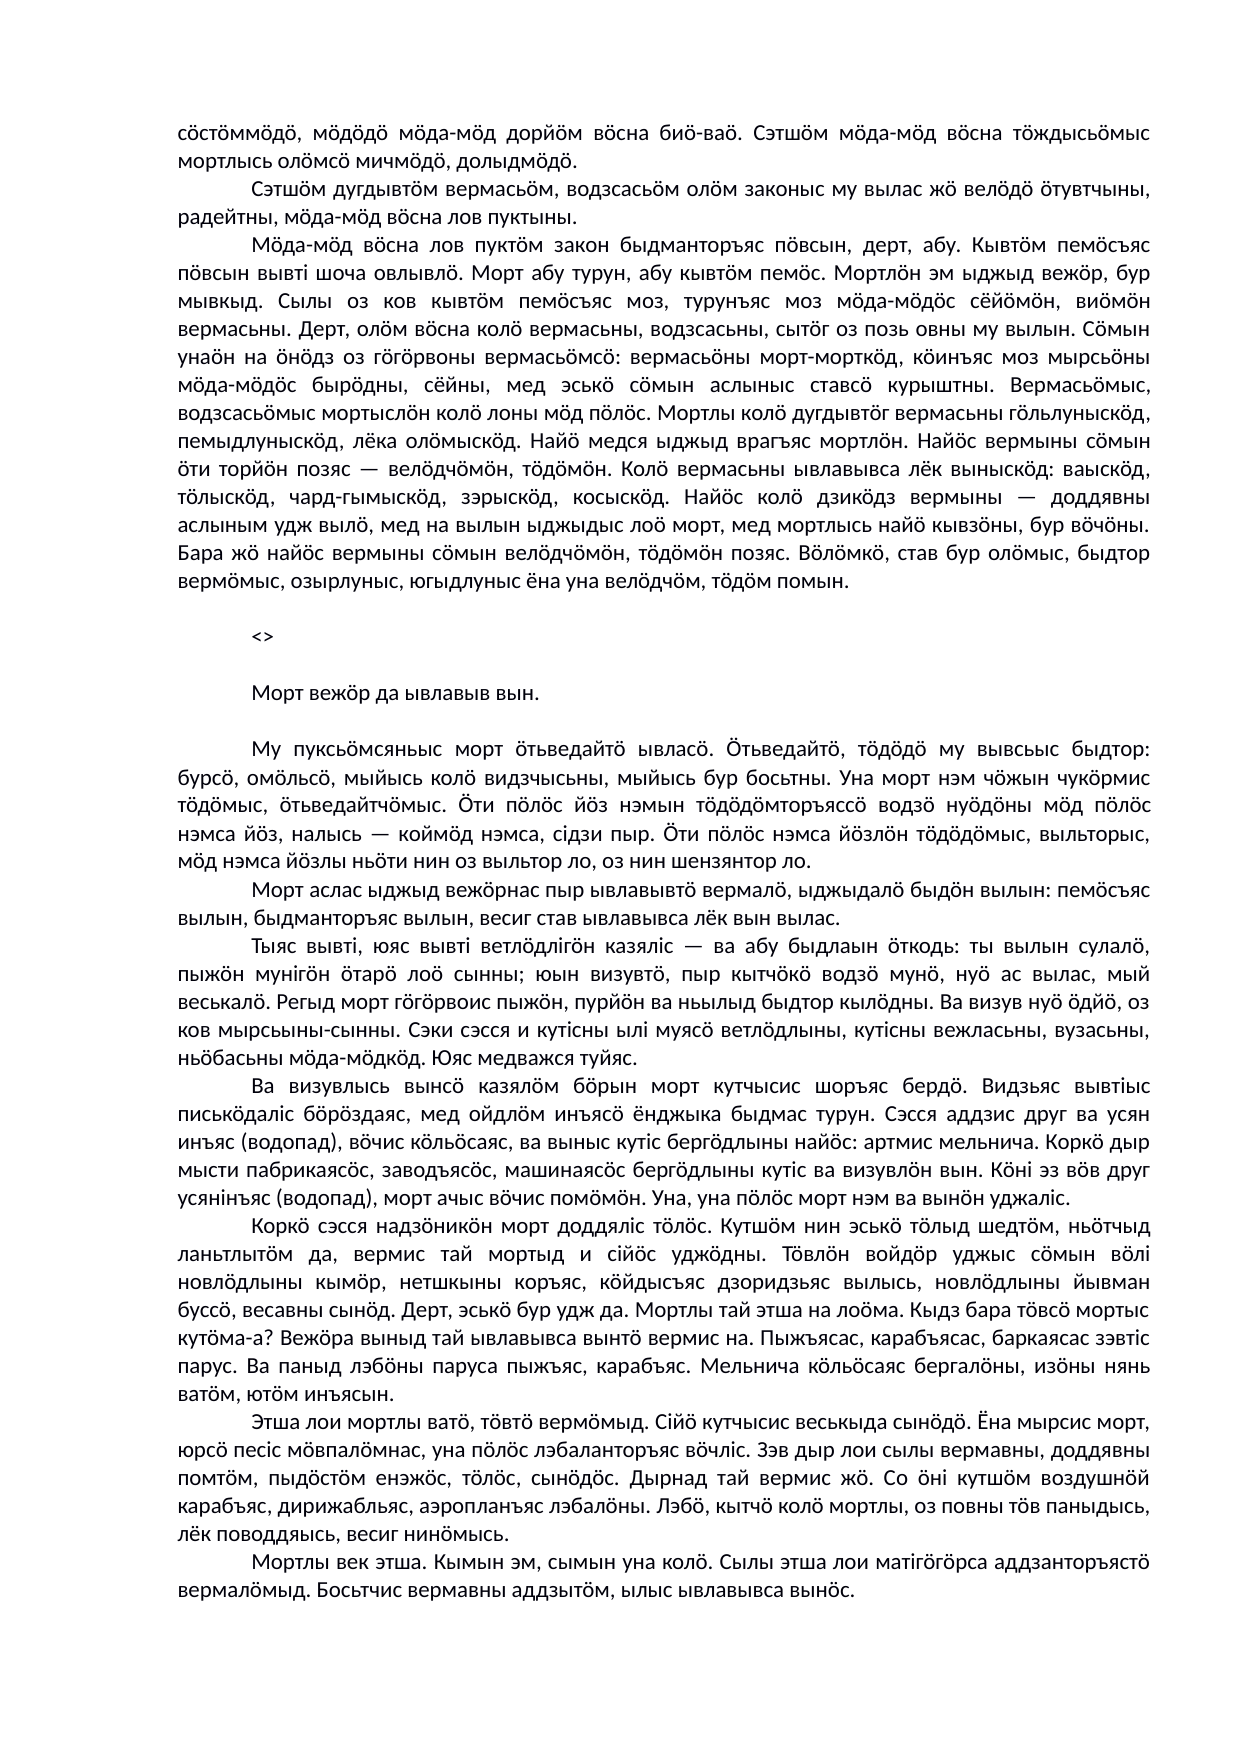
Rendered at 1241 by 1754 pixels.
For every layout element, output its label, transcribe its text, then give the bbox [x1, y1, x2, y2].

text Морт вежӧр да ывлавыв вын. [177, 678, 1152, 707]
text Этша лои мортлы ватӧ, тӧвтӧ вермӧмыд. Сійӧ кутчысис веськыда сынӧдӧ. Ёна мырсис морт, юрсӧ песіс мӧвпалӧмнас, уна пӧлӧс лэбаланторъяс вӧчліс. Зэв дыр лои сылы вермавны, доддявны помтӧм, пыдӧстӧм енэжӧс, тӧлӧс, сынӧдӧс. Дырнад тай вермис жӧ. Со ӧні кутшӧм воздушнӧй карабъяс, дирижабльяс, аэропланъяс лэбалӧны. Лэбӧ, кытчӧ колӧ мортлы, оз повны тӧв паныдысь, лёк поводдяысь, весиг нинӧмысь. [177, 1407, 1152, 1547]
text Мортлы век этша. Кымын эм, сымын уна колӧ. Сылы этша лои матігӧгӧрса аддзанторъястӧ вермалӧмыд. Босьтчис вермавны аддзытӧм, ылыс ывлавывса вынӧс. [177, 1547, 1152, 1603]
text Коркӧ сэсся надзӧникӧн морт доддяліс тӧлӧс. Кутшӧм нин эськӧ тӧлыд шедтӧм, ньӧтчыд ланьтлытӧм да, вермис тай мортыд и сійӧс уджӧдны. Тӧвлӧн войдӧр уджыс сӧмын вӧлі новлӧдлыны кымӧр, нетшкыны коръяс, кӧйдысъяс дзоридзьяс вылысь, новлӧдлыны йывман буссӧ, весавны сынӧд. Дерт, эськӧ бур удж да. Мортлы тай этша на лоӧма. Кыдз бара тӧвсӧ мортыс кутӧма-а? Вежӧра выныд тай ывлавывса вынтӧ вермис на. Пыжъясас, карабъясас, баркаясас зэвтіс парус. Ва паныд лэбӧны паруса пыжъяс, карабъяс. Мельнича кӧльӧсаяс бергалӧны, изӧны нянь ватӧм, ютӧм инъясын. [177, 1211, 1152, 1407]
text сӧстӧммӧдӧ, мӧдӧдӧ мӧда-мӧд дорйӧм вӧсна биӧ-ваӧ. Сэтшӧм мӧда-мӧд вӧсна тӧждысьӧмыс мортлысь олӧмсӧ мичмӧдӧ, долыдмӧдӧ. [177, 118, 1152, 174]
text Сэтшӧм дугдывтӧм вермасьӧм, водзсасьӧм олӧм законыс му вылас жӧ велӧдӧ ӧтувтчыны, радейтны, мӧда-мӧд вӧсна лов пуктыны. [177, 174, 1152, 230]
text Му пуксьӧмсяньыс морт ӧтьведайтӧ ывласӧ. Ӧтьведайтӧ, тӧдӧдӧ му вывсьыс быдтор: бурсӧ, омӧльсӧ, мыйысь колӧ видзчысьны, мыйысь бур босьтны. Уна морт нэм чӧжын чукӧрмис тӧдӧмыс, ӧтьведайтчӧмыс. Ӧти пӧлӧс йӧз нэмын тӧдӧдӧмторъяссӧ водзӧ нуӧдӧны мӧд пӧлӧс нэмса йӧз, налысь — коймӧд нэмса, сідзи пыр. Ӧти пӧлӧс нэмса йӧзлӧн тӧдӧдӧмыс, выльторыс, мӧд нэмса йӧзлы ньӧти нин оз выльтор ло, оз нин шензянтор ло. [177, 734, 1152, 875]
text <> [177, 622, 1152, 651]
text Тыяс вывті, юяс вывті ветлӧдлігӧн казяліс — ва абу быдлаын ӧткодь: ты вылын сулалӧ, пыжӧн мунігӧн ӧтарӧ лоӧ сынны; юын визувтӧ, пыр кытчӧкӧ водзӧ мунӧ, нуӧ ас вылас, мый веськалӧ. Регыд морт гӧгӧрвоис пыжӧн, пурйӧн ва ньылыд быдтор кылӧдны. Ва визув нуӧ ӧдйӧ, оз ков мырсьыны-сынны. Сэки сэсся и кутісны ылі муясӧ ветлӧдлыны, кутісны вежласьны, вузасьны, ньӧбасьны мӧда-мӧдкӧд. Юяс медважся туйяс. [177, 931, 1152, 1071]
text Ва визувлысь вынсӧ казялӧм бӧрын морт кутчысис шоръяс бердӧ. Видзьяс вывтіыс писькӧдаліс бӧрӧздаяс, мед ойдлӧм инъясӧ ёнджыка быдмас турун. Сэсся аддзис друг ва усян инъяс (водопад), вӧчис кӧльӧсаяс, ва выныс кутіс бергӧдлыны найӧс: артмис мельнича. Коркӧ дыр мысти пабрикаясӧс, заводъясӧс, машинаясӧс бергӧдлыны кутіс ва визувлӧн вын. Кӧні эз вӧв друг усянінъяс (водопад), морт ачыс вӧчис помӧмӧн. Уна, уна пӧлӧс морт нэм ва вынӧн уджаліс. [177, 1071, 1152, 1211]
text Морт аслас ыджыд вежӧрнас пыр ывлавывтӧ вермалӧ, ыджыдалӧ быдӧн вылын: пемӧсъяс вылын, быдманторъяс вылын, весиг став ывлавывса лёк вын вылас. [177, 875, 1152, 931]
text Мӧда-мӧд вӧсна лов пуктӧм закон быдманторъяс пӧвсын, дерт, абу. Кывтӧм пемӧсъяс пӧвсын вывті шоча овлывлӧ. Морт абу турун, абу кывтӧм пемӧс. Мортлӧн эм ыджыд вежӧр, бур мывкыд. Сылы оз ков кывтӧм пемӧсъяс моз, турунъяс моз мӧда-мӧдӧс сёйӧмӧн, виӧмӧн вермасьны. Дерт, олӧм вӧсна колӧ вермасьны, водзсасьны, сытӧг оз позь овны му вылын. Сӧмын унаӧн на ӧнӧдз оз гӧгӧрвоны вермасьӧмсӧ: вермасьӧны морт-морткӧд, кӧинъяс моз мырсьӧны мӧда-мӧдӧс бырӧдны, сёйны, мед эськӧ сӧмын аслыныс ставсӧ курыштны. Вермасьӧмыс, водзсасьӧмыс мортыслӧн колӧ лоны мӧд пӧлӧс. Мортлы колӧ дугдывтӧг вермасьны гӧльлуныскӧд, пемыдлуныскӧд, лёка олӧмыскӧд. Найӧ медся ыджыд врагъяс мортлӧн. Найӧс вермыны сӧмын ӧти торйӧн позяс — велӧдчӧмӧн, тӧдӧмӧн. Колӧ вермасьны ывлавывса лёк выныскӧд: ваыскӧд, тӧлыскӧд, чард-гымыскӧд, зэрыскӧд, косыскӧд. Найӧс колӧ дзикӧдз вермыны — доддявны аслыным удж вылӧ, мед на вылын ыджыдыс лоӧ морт, мед мортлысь найӧ кывзӧны, бур вӧчӧны. Бара жӧ найӧс вермыны сӧмын велӧдчӧмӧн, тӧдӧмӧн позяс. Вӧлӧмкӧ, став бур олӧмыс, быдтор вермӧмыс, озырлуныс, югыдлуныс ёна уна велӧдчӧм, тӧдӧм помын. [177, 230, 1152, 594]
